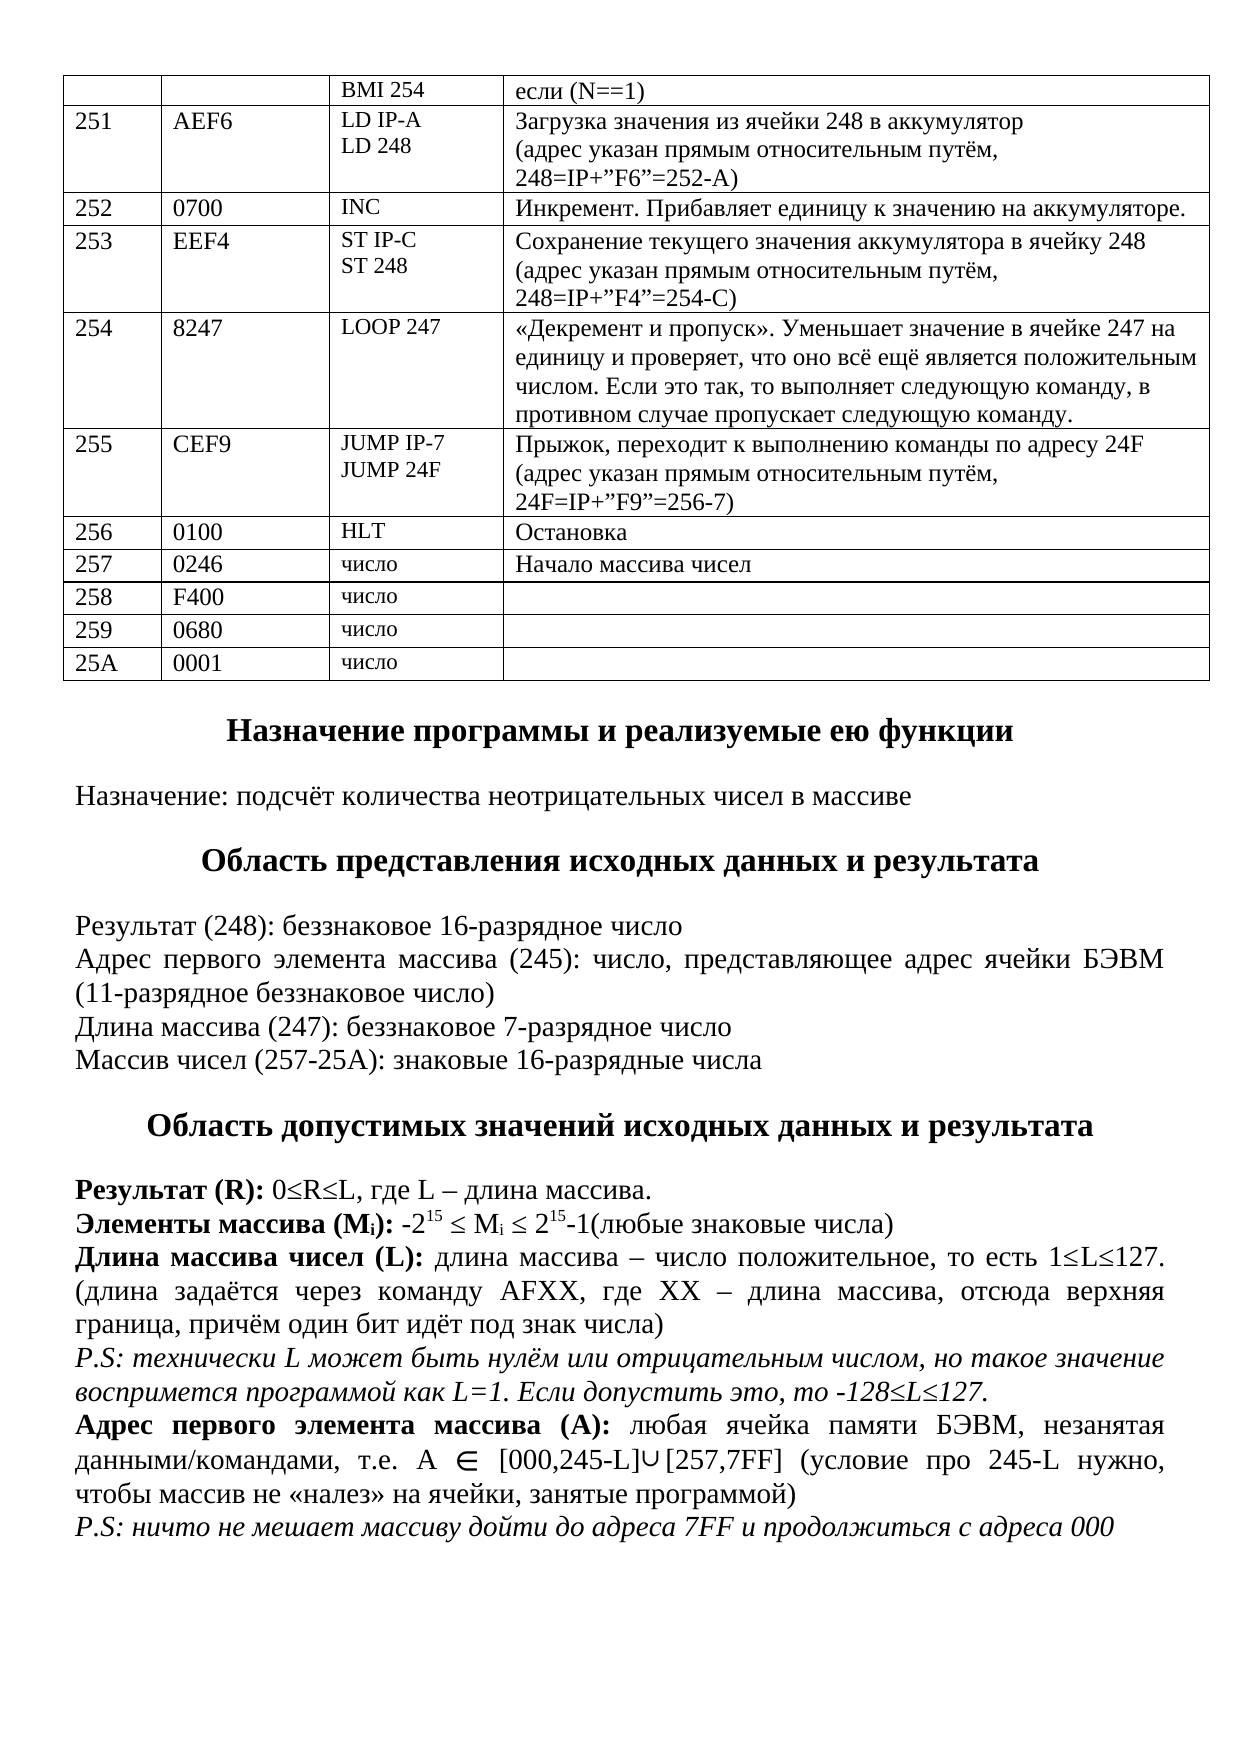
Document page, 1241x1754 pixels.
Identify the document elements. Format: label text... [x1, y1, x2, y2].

table_cell Загрузка значения из ячейки 248 в аккумулятор (адрес указан прямым относительным путём, 248=IP+”F6”=252-A) [504, 106, 1209, 192]
table_cell 251 [64, 106, 161, 192]
table_cell 0246 [162, 550, 329, 581]
table_cell 0001 [162, 648, 329, 680]
table_cell Прыжок, переходит к выполнению команды по адресу 24F (адрес указан прямым относительным путём, 24F=IP+”F9”=256-7) [504, 429, 1209, 516]
table_cell 255 [64, 429, 161, 516]
text Длина массива (247): беззнаковое 7-разрядное число [75, 1009, 1165, 1042]
table_cell «Декремент и пропуск». Уменьшает значение в ячейке 247 на единицу и проверяет, что оно всё ещё является положительным числом. Если это так, то выполняет следующую команду, в противном случае пропускает следующую команду. [504, 313, 1209, 428]
table_cell LOOP 247 [330, 313, 503, 428]
table_cell INC [330, 193, 503, 225]
table_cell число [330, 615, 503, 647]
table_cell [504, 615, 1209, 647]
table_cell Начало массива чисел [504, 550, 1209, 581]
subtitle Назначение программы и реализуемые ею функции [75, 710, 1165, 749]
table_cell JUMP IP-7 JUMP 24F [330, 429, 503, 516]
table_cell 8247 [162, 313, 329, 428]
table_cell 259 [64, 615, 161, 647]
text P.S: ничто не мешает массиву дойти до адреса 7FF и продолжиться с адреса 000 [75, 1509, 1165, 1543]
text Длина массива чисел (L): длина массива – число положительное, то есть 1≤L≤127. (длина задаётся через команду AFXX, где XX – длина массива, отсюда верхняя граница, причём один бит идёт под знак числа) [75, 1239, 1165, 1340]
table_cell ST IP-C ST 248 [330, 226, 503, 312]
table_cell 254 [64, 313, 161, 428]
text Результат (R): 0≤R≤L, где L – длина массива. [75, 1172, 1165, 1206]
table_cell Остановка [504, 517, 1209, 548]
text Адрес первого элемента массива (A): любая ячейка памяти БЭВМ, незанятая данными/командами, т.е. A ∊ [000,245-L][257,7FF] (условие про 245-L нужно, чтобы массив не «налез» на ячейки, занятые программой) [75, 1407, 1165, 1509]
table_cell EEF4 [162, 226, 329, 312]
table_cell число [330, 550, 503, 581]
text Элементы массива (Mi): -215 ≤ Mi ≤ 215-1(любые знаковые числа) [75, 1206, 1165, 1239]
text Назначение: подсчёт количества неотрицательных чисел в массиве [75, 778, 1165, 811]
table_cell 0700 [162, 193, 329, 225]
table_cell [64, 76, 161, 105]
text Массив чисел (257-25A): знаковые 16-разрядные числа [75, 1042, 1165, 1076]
table_cell число [330, 583, 503, 614]
table_cell 253 [64, 226, 161, 312]
subtitle Область представления исходных данных и результата [75, 841, 1165, 879]
table_cell 252 [64, 193, 161, 225]
table_cell если (N==1) [504, 76, 1209, 105]
table_cell LD IP-A LD 248 [330, 106, 503, 192]
table_cell F400 [162, 583, 329, 614]
table_cell Сохранение текущего значения аккумулятора в ячейку 248 (адрес указан прямым относительным путём, 248=IP+”F4”=254-C) [504, 226, 1209, 312]
text Результат (248): беззнаковое 16-разрядное число [75, 908, 1165, 942]
table_cell число [330, 648, 503, 680]
table_cell 0680 [162, 615, 329, 647]
table_cell BMI 254 [330, 76, 503, 105]
text Адрес первого элемента массива (245): число, представляющее адрес ячейки БЭВМ (11-разрядное беззнаковое число) [75, 942, 1165, 1009]
table_cell [162, 76, 329, 105]
table_cell CEF9 [162, 429, 329, 516]
table_cell 25A [64, 648, 161, 680]
table_cell 257 [64, 550, 161, 581]
subtitle Область допустимых значений исходных данных и результата [75, 1105, 1165, 1143]
table_cell 0100 [162, 517, 329, 548]
table_cell 258 [64, 583, 161, 614]
table_cell HLT [330, 517, 503, 548]
table_cell [504, 648, 1209, 680]
text P.S: технически L может быть нулём или отрицательным числом, но такое значение воспримется программой как L=1. Если допустить это, то -128≤L≤127. [75, 1340, 1165, 1407]
table_cell [504, 583, 1209, 614]
table_cell Инкремент. Прибавляет единицу к значению на аккумуляторе. [504, 193, 1209, 225]
table_cell AEF6 [162, 106, 329, 192]
table_cell 256 [64, 517, 161, 548]
